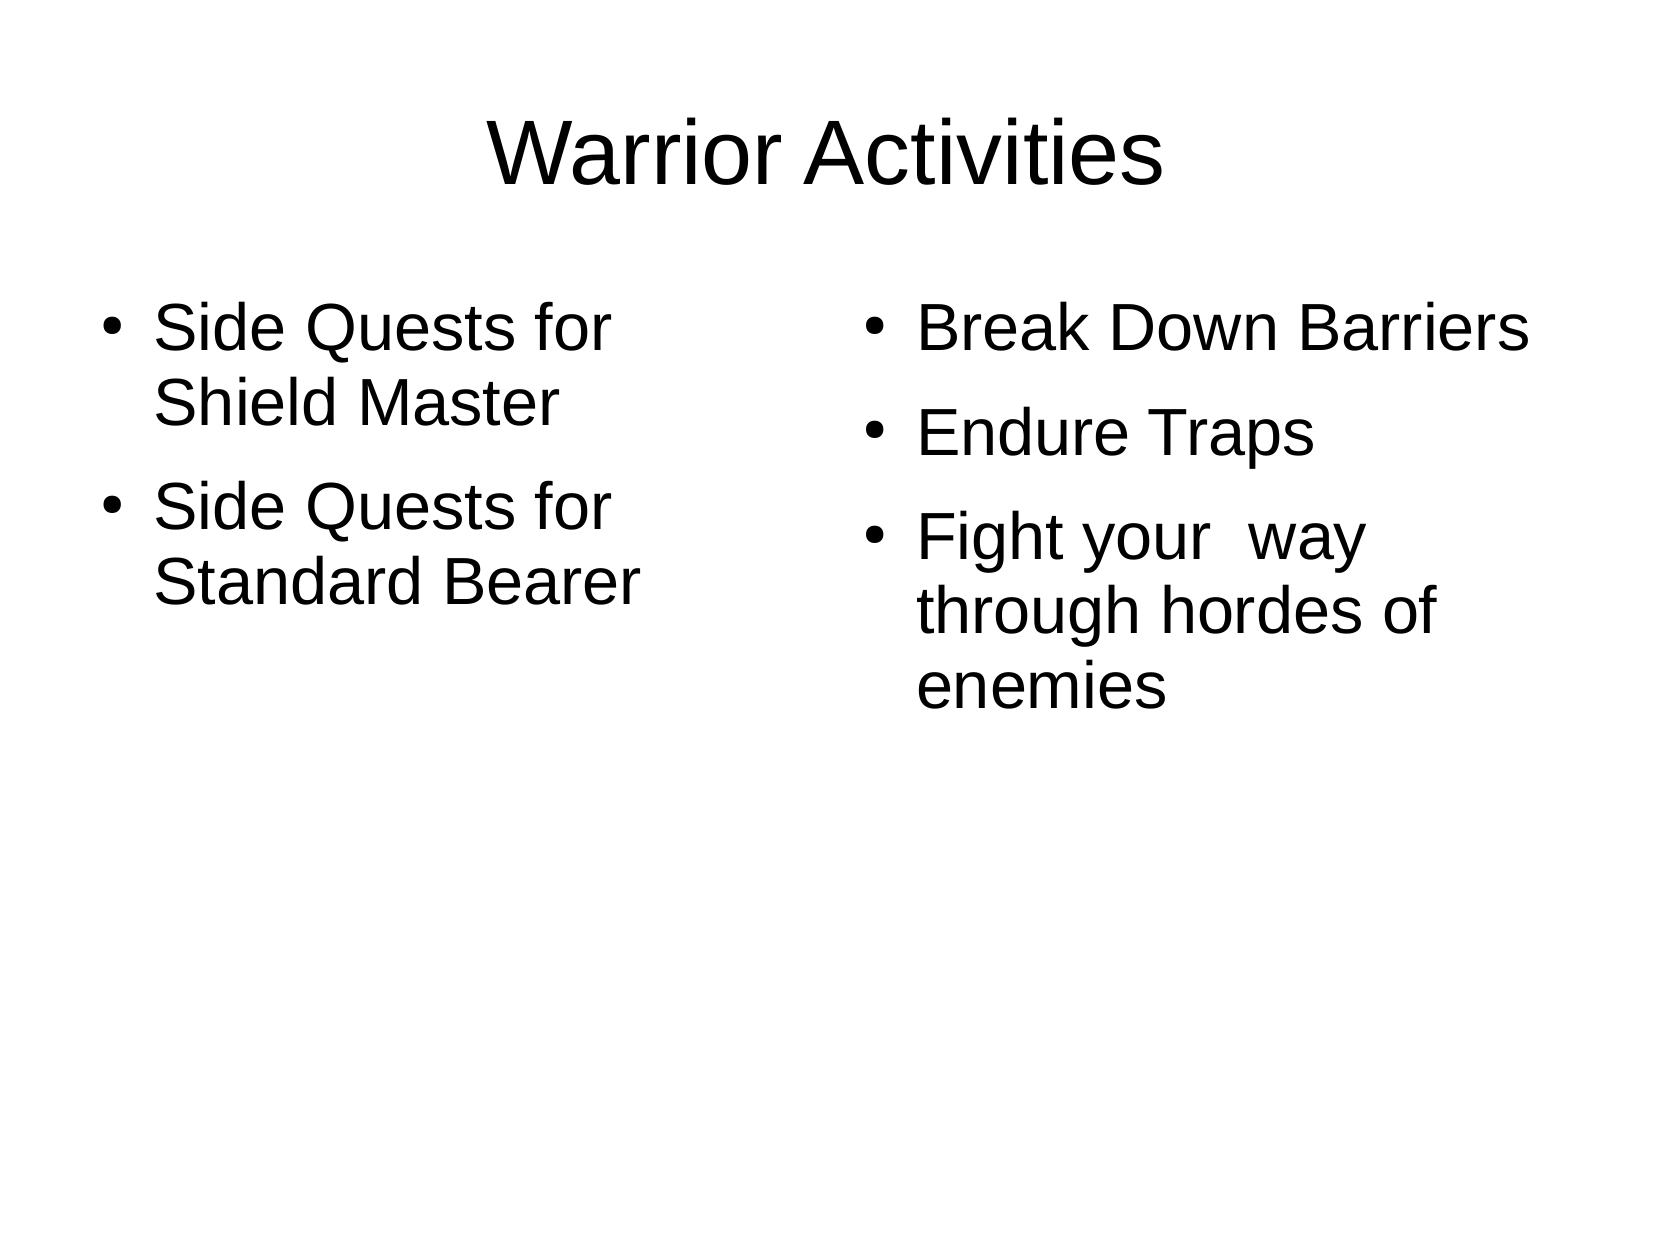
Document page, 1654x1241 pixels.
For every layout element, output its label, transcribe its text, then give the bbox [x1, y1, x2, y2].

title Warrior Activities [82, 56, 1571, 250]
list Side Quests for Shield Master Side Quests for Standard Bearer [82, 290, 809, 1109]
list Break Down Barriers Endure Traps Fight your way through hordes of enemies [845, 290, 1572, 1109]
